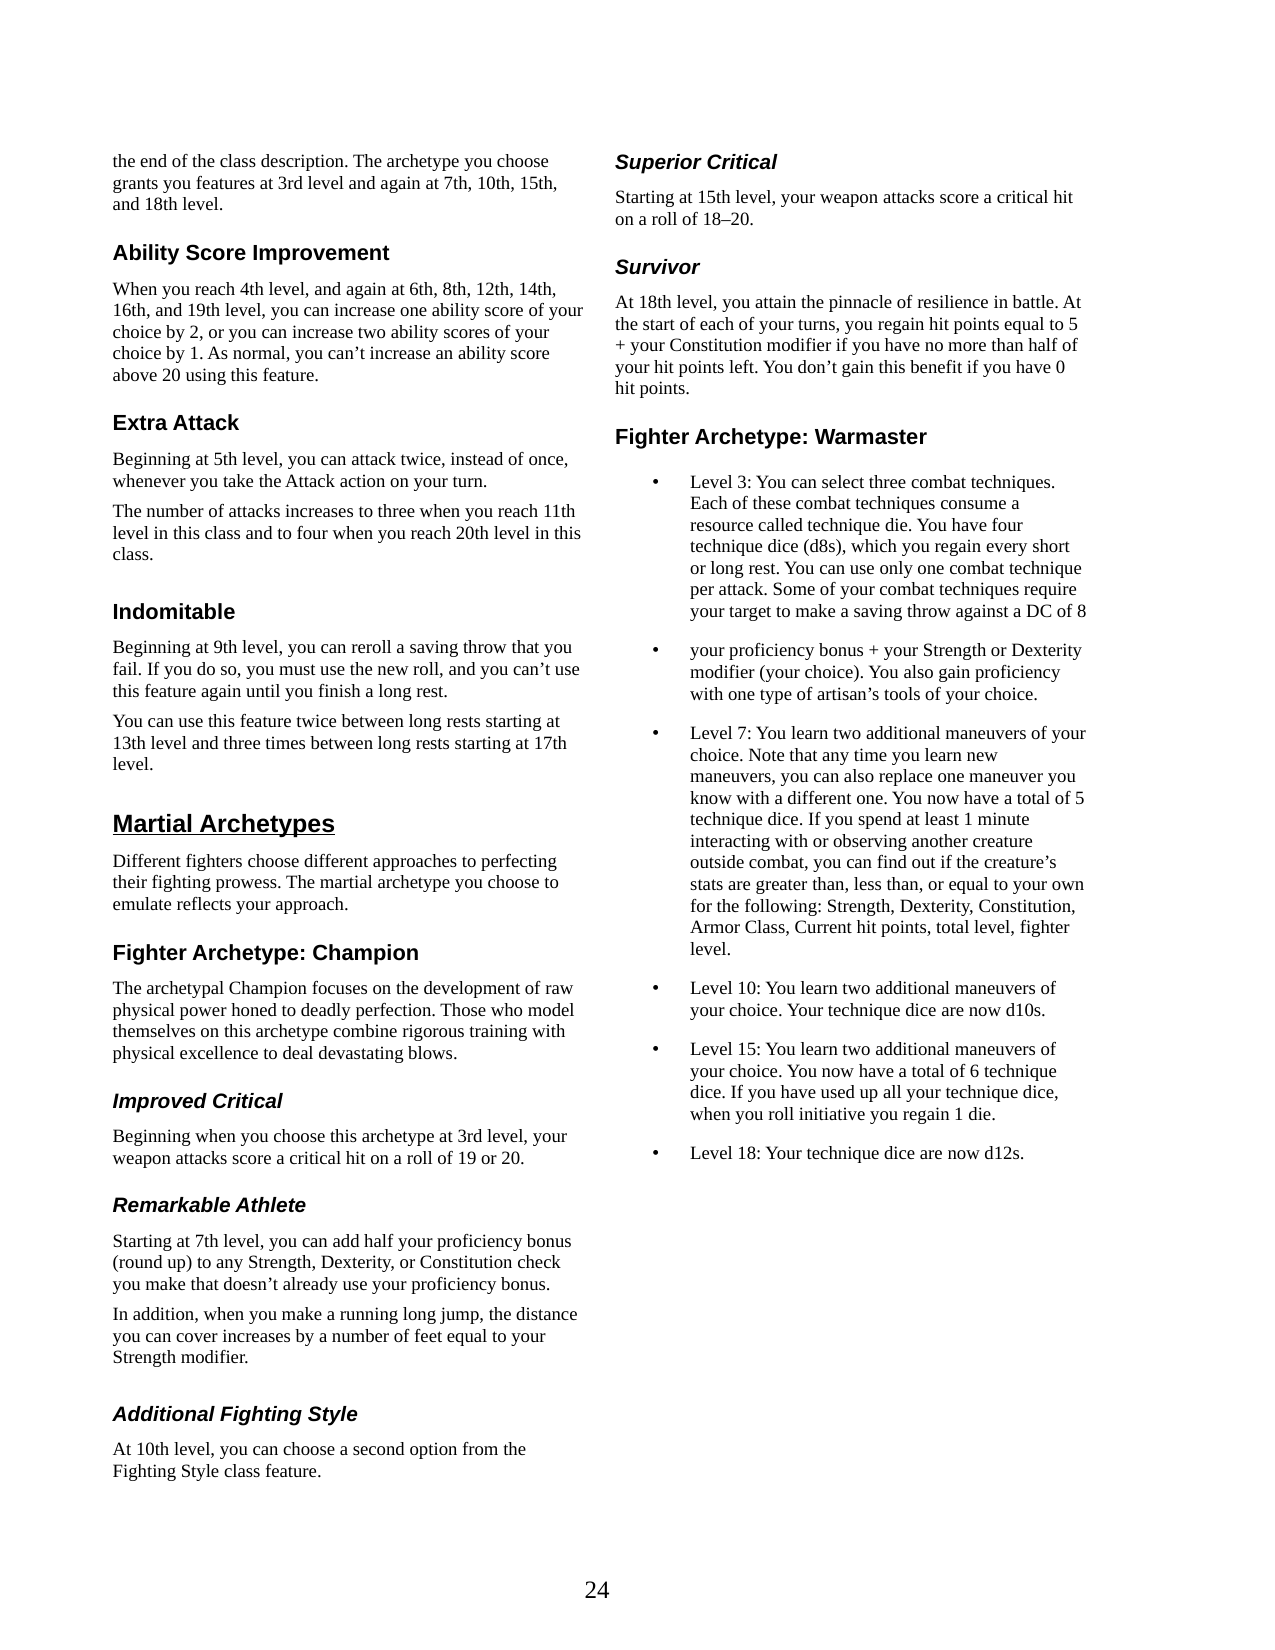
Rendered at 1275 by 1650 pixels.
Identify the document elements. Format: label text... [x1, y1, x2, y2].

subtitle Survivor [615, 254, 1087, 278]
text At 18th level, you attain the pinnacle of resilience in battle. At the start of each of your turns, you regain hit points equal to 5 + your Constitution modifier if you have no more than half of your hit points left. You don’t gain this benefit if you have 0 hit points. [615, 291, 1087, 399]
text Beginning when you choose this archetype at 3rd level, your weapon attacks score a critical hit on a roll of 19 or 20. [112, 1125, 585, 1168]
list your proficiency bonus + your Strength or Dexterity modifier (your choice). You also gain proficiency with one type of artisan’s tools of your choice. [652, 639, 1087, 704]
subtitle Remarkable Athlete [112, 1193, 585, 1217]
text In addition, when you make a running long jump, the distance you can cover increases by a number of feet equal to your Strength modifier. [112, 1303, 585, 1368]
text At 10th level, you can choose a second option from the Fighting Style class feature. [112, 1438, 585, 1481]
subtitle Martial Archetypes [112, 809, 585, 837]
subtitle Indomitable [112, 599, 585, 624]
text Beginning at 5th level, you can attack twice, instead of once, whenever you take the Attack action on your turn. [112, 448, 585, 491]
text The number of attacks increases to three when you reach 11th level in this class and to four when you reach 20th level in this class. [112, 500, 585, 565]
subtitle Additional Fighting Style [112, 1402, 585, 1426]
subtitle Superior Critical [615, 150, 1087, 174]
text the end of the class description. The archetype you choose grants you features at 3rd level and again at 7th, 10th, 15th, and 18th level. [112, 150, 585, 215]
text Different fighters choose different approaches to perfecting their fighting prowess. The martial archetype you choose to emulate reflects your approach. [112, 850, 585, 914]
subtitle Fighter Archetype: Champion [112, 939, 585, 965]
subtitle Improved Critical [112, 1088, 585, 1112]
text Starting at 7th level, you can add half your proficiency bonus (round up) to any Strength, Dexterity, or Constitution check you make that doesn’t already use your proficiency bonus. [112, 1229, 585, 1294]
text You can use this feature twice between long rests starting at 13th level and three times between long rests starting at 17th level. [112, 710, 585, 775]
subtitle Ability Score Improvement [112, 240, 585, 265]
text The archetypal Champion focuses on the development of raw physical power honed to deadly perfection. Those who model themselves on this archetype combine rigorous training with physical excellence to deal devastating blows. [112, 977, 585, 1063]
list Level 10: You learn two additional maneuvers of your choice. Your technique dice are now d10s. [652, 977, 1087, 1020]
subtitle Fighter Archetype: Warmaster [615, 424, 1087, 449]
list Level 3: You can select three combat techniques. Each of these combat techniques consume a resource called technique die. You have four technique dice (d8s), which you regain every short or long rest. You can use only one combat technique per attack. Some of your combat techniques require your target to make a saving throw against a DC of 8 [652, 471, 1087, 621]
text Beginning at 9th level, you can reroll a saving throw that you fail. If you do so, you must use the new roll, and you can’t use this feature again until you finish a long rest. [112, 636, 585, 701]
list Level 15: You learn two additional maneuvers of your choice. You now have a total of 6 technique dice. If you have used up all your technique dice, when you roll initiative you regain 1 die. [652, 1038, 1087, 1124]
text When you reach 4th level, and again at 6th, 8th, 12th, 14th, 16th, and 19th level, you can increase one ability score of your choice by 2, or you can increase two ability scores of your choice by 1. As normal, you can’t increase an ability score above 20 using this feature. [112, 277, 585, 385]
subtitle Extra Attack [112, 410, 585, 435]
list Level 18: Your technique dice are now d12s. [652, 1142, 1087, 1164]
list Level 7: You learn two additional maneuvers of your choice. Note that any time you learn new maneuvers, you can also replace one maneuver you know with a different one. You now have a total of 5 technique dice. If you spend at least 1 minute interacting with or observing another creature outside combat, you can find out if the creature’s stats are greater than, less than, or equal to your own for the following: Strength, Dexterity, Constitution, Armor Class, Current hit points, total level, fighter level. [652, 722, 1087, 959]
text Starting at 15th level, your weapon attacks score a critical hit on a roll of 18–20. [615, 186, 1087, 229]
